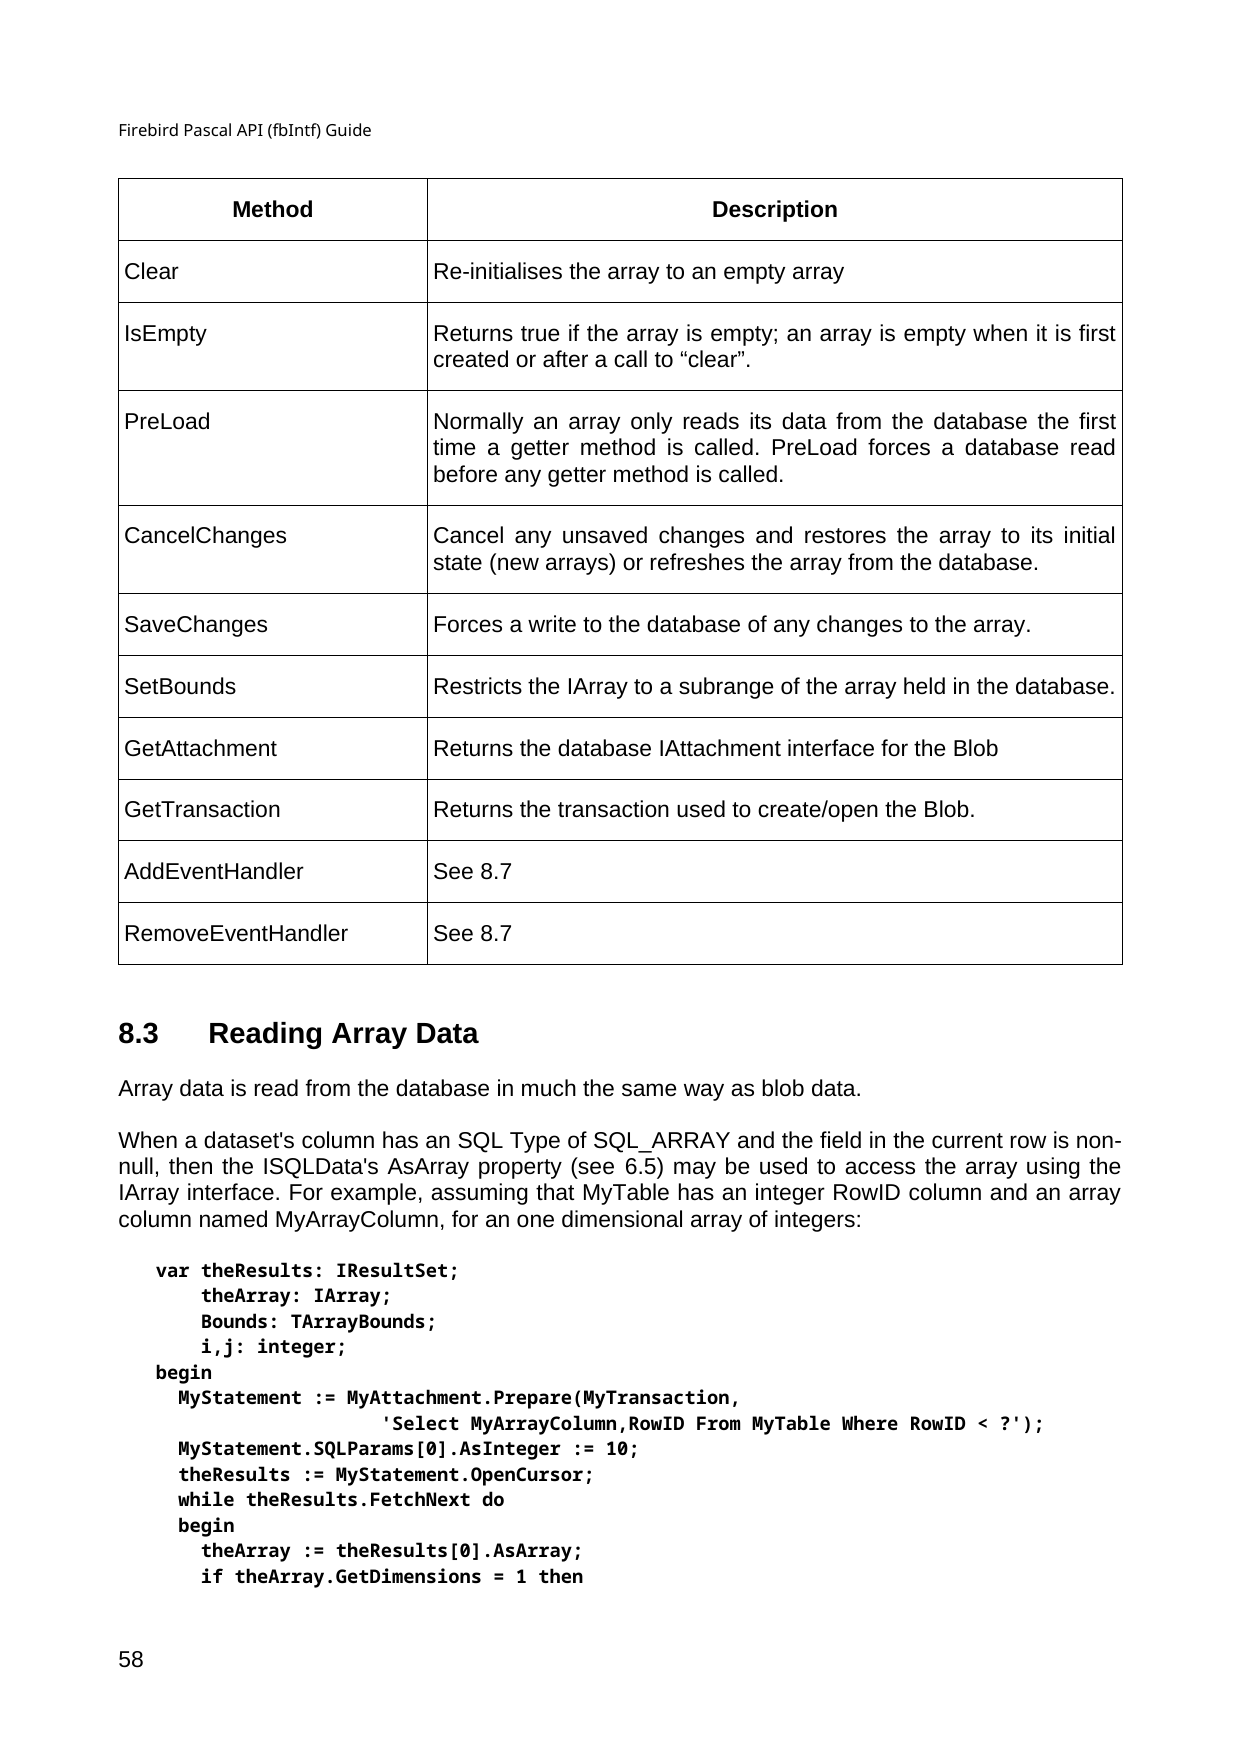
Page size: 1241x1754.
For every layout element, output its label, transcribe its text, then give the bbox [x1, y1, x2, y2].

text MyStatement := MyAttachment.Prepare(MyTransaction, [156, 1384, 1122, 1410]
table_header Description [428, 179, 1122, 240]
text theResults := MyStatement.OpenCursor; [156, 1461, 1122, 1487]
table_cell GetAttachment [119, 718, 427, 778]
text MyStatement.SQLParams[0].AsInteger := 10; [156, 1436, 1122, 1461]
table_cell Returns true if the array is empty; an array is empty when it is first created or after a call to “clear”. [428, 303, 1122, 390]
table_cell GetTransaction [119, 780, 427, 840]
table_cell RemoveEventHandler [119, 903, 427, 964]
text When a dataset's column has an SQL Type of SQL_ARRAY and the field in the current row is non-null, then the ISQLData's AsArray property (see 6.5) may be used to access the array using the IArray interface. For example, assuming that MyTable has an integer RowID column and an array column named MyArrayColumn, for an one dimensional array of integers: [118, 1127, 1122, 1232]
table_cell Restricts the IArray to a subrange of the array held in the database. [428, 656, 1122, 717]
text while theResults.FetchNext do [156, 1487, 1122, 1512]
text var theResults: IResultSet; [156, 1257, 1122, 1282]
table_cell See 8.7 [428, 841, 1122, 902]
table_cell SaveChanges [119, 594, 427, 655]
text begin [156, 1359, 1122, 1384]
table_cell AddEventHandler [119, 841, 427, 902]
subtitle Reading Array Data [118, 1016, 1122, 1050]
text i,j: integer; [156, 1333, 1122, 1359]
text theArray := theResults[0].AsArray; [156, 1538, 1122, 1563]
table_cell Returns the database IAttachment interface for the Blob [428, 718, 1122, 778]
text Bounds: TArrayBounds; [156, 1308, 1122, 1333]
table_cell Re-initialises the array to an empty array [428, 241, 1122, 302]
text theArray: IArray; [156, 1282, 1122, 1308]
table_cell Cancel any unsaved changes and restores the array to its initial state (new arrays) or refreshes the array from the database. [428, 506, 1122, 593]
table_cell PreLoad [119, 391, 427, 505]
table_cell Normally an array only reads its data from the database the first time a getter method is called. PreLoad forces a database read before any getter method is called. [428, 391, 1122, 505]
table_cell Returns the transaction used to create/open the Blob. [428, 780, 1122, 840]
text 'Select MyArrayColumn,RowID From MyTable Where RowID < ?'); [156, 1410, 1122, 1436]
table_cell CancelChanges [119, 506, 427, 593]
text if theArray.GetDimensions = 1 then [156, 1563, 1122, 1589]
text begin [156, 1512, 1122, 1538]
table_cell Forces a write to the database of any changes to the array. [428, 594, 1122, 655]
table_header Method [119, 179, 427, 240]
text Array data is read from the database in much the same way as blob data. [118, 1075, 1122, 1102]
table_cell Clear [119, 241, 427, 302]
table_cell IsEmpty [119, 303, 427, 390]
table_cell SetBounds [119, 656, 427, 717]
table_cell See 8.7 [428, 903, 1122, 964]
